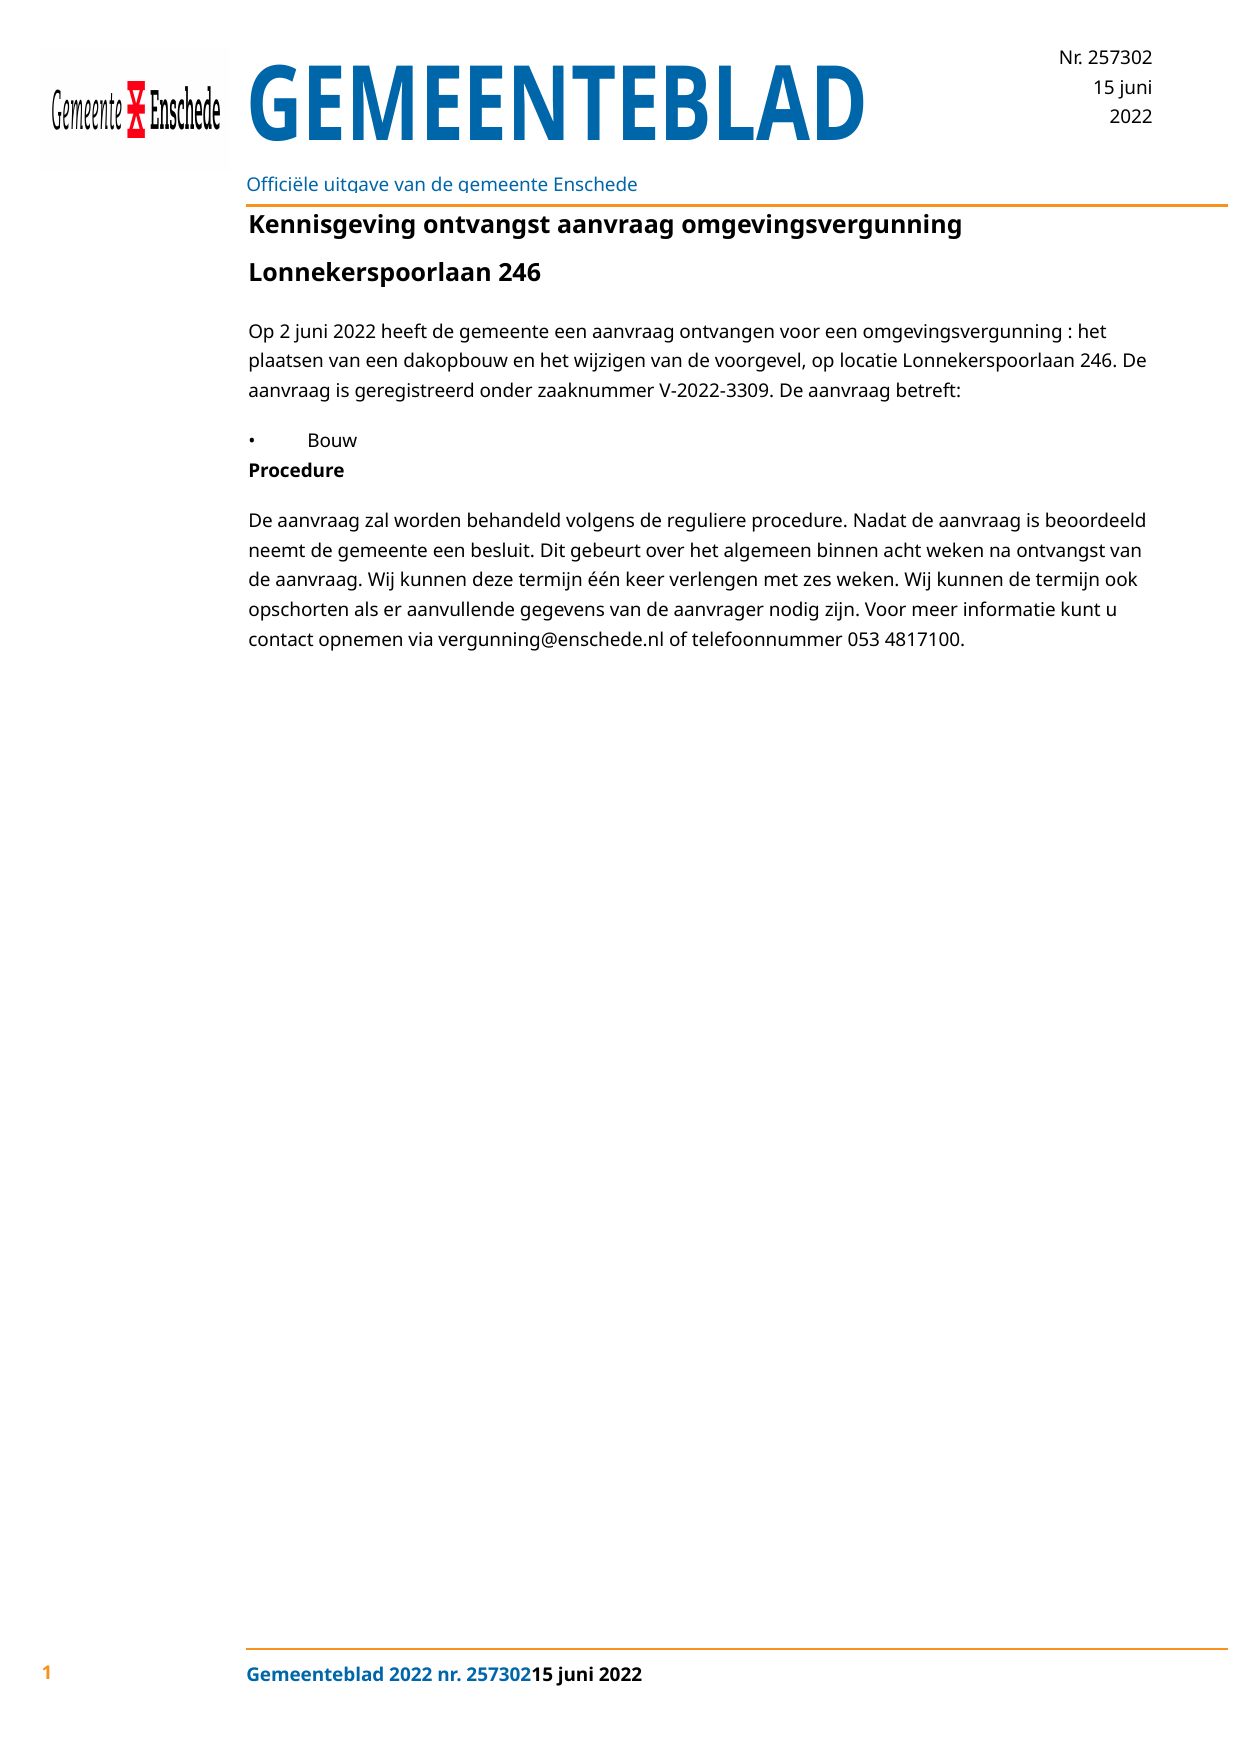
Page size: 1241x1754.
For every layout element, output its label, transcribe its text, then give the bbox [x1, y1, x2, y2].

picture [41, 47, 231, 172]
text De aanvraag zal worden behandeld volgens de reguliere procedure. Nadat de aanvraag is beoordeeld neemt de gemeente een besluit. Dit gebeurt over het algemeen binnen acht weken na ontvangst van de aanvraag. Wij kunnen deze termijn één keer verlengen met zes weken. Wij kunnen de termijn ook opschorten als er aanvullende gegevens van de aanvrager nodig zijn. Voor meer informatie kunt u contact opnemen via vergunning@enschede.nl of telefoonnummer 053 4817100. [248, 507, 1152, 652]
text Procedure [248, 457, 1152, 483]
text Op 2 juni 2022 heeft de gemeente een aanvraag ontvangen voor een omgevingsvergunning : het plaatsen van een dakopbouw en het wijzigen van de voorgevel, op locatie Lonnekerspoorlaan 246. De aanvraag is geregistreerd onder zaaknummer V-2022-3309. De aanvraag betreft: [248, 318, 1152, 403]
list Bouw [248, 427, 1152, 453]
text Kennisgeving ontvangst aanvraag omgevingsvergunning Lonnekerspoorlaan 246 [248, 207, 1152, 288]
